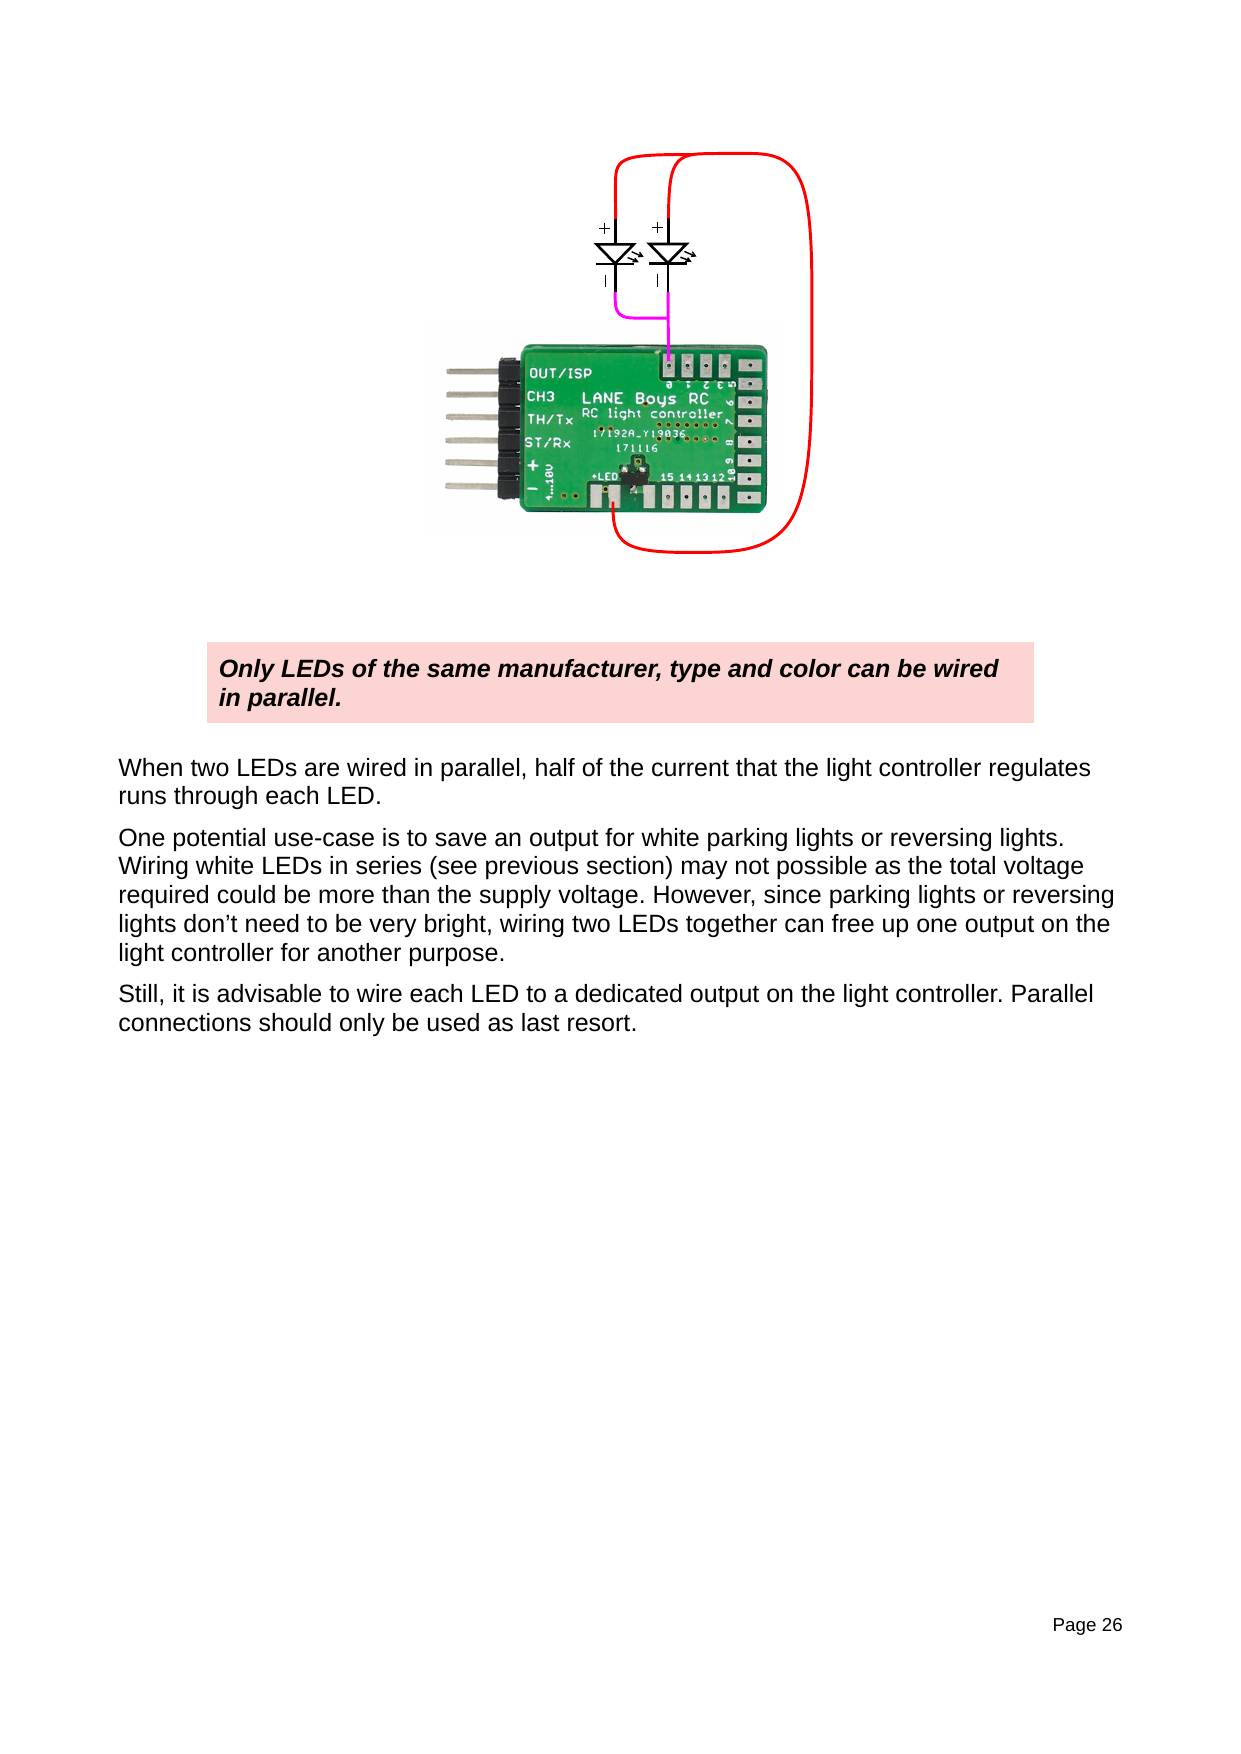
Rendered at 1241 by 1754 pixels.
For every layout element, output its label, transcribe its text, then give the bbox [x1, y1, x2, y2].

text Still, it is advisable to wire each LED to a dedicated output on the light controller. Parallel connections should only be used as last resort. [118, 979, 1122, 1036]
text When two LEDs are wired in parallel, half of the current that the light controller regulates runs through each LED. [118, 753, 1122, 810]
text One potential use-case is to save an output for white parking lights or reversing lights. Wiring white LEDs in series (see previous section) may not possible as the total voltage required could be more than the supply voltage. However, since parking lights or reversing lights don’t need to be very bright, wiring two LEDs together can free up one output on the light controller for another purpose. [118, 823, 1122, 966]
text Only LEDs of the same manufacturer, type and color can be wired in parallel. [207, 642, 1034, 723]
